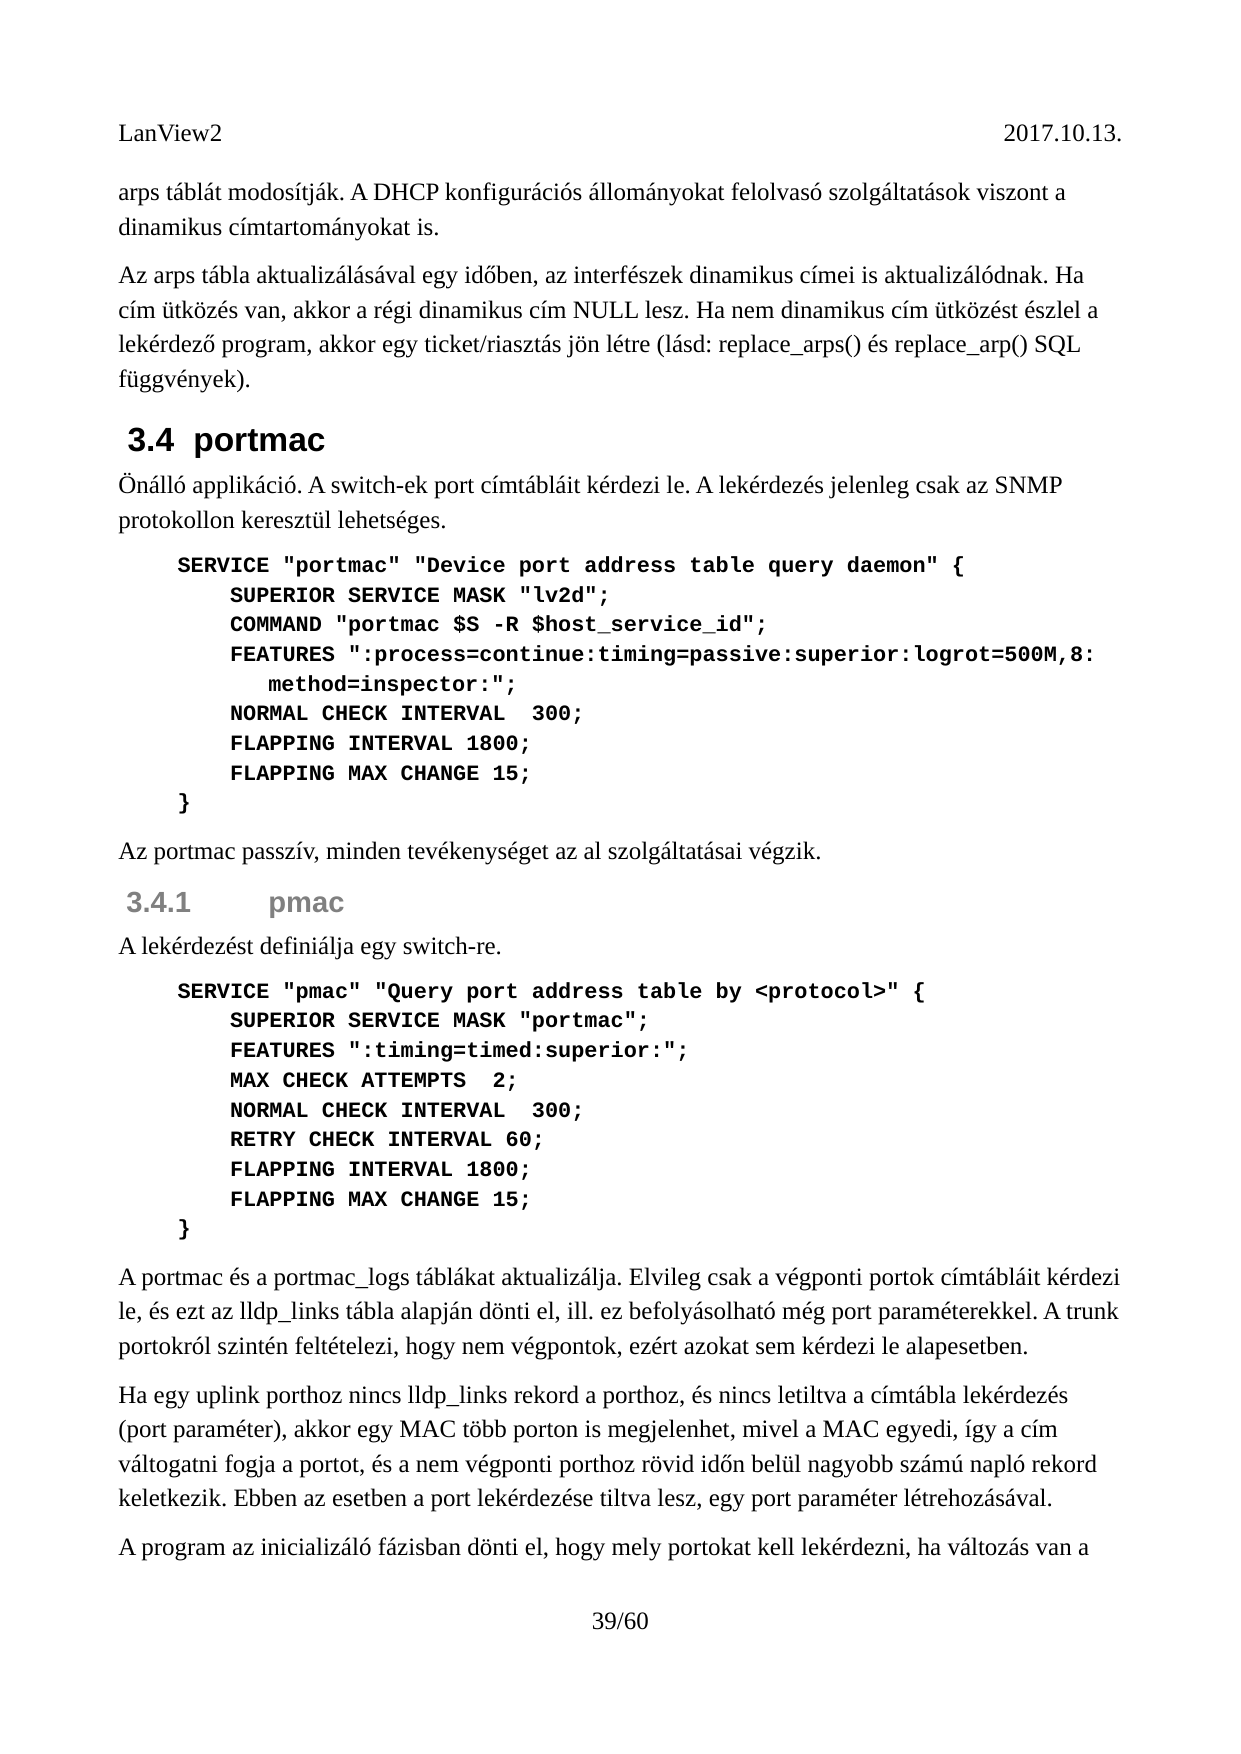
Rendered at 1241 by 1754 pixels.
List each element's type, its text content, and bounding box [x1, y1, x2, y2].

text A lekérdezést definiálja egy switch-re. [118, 931, 1122, 960]
text Az arps tábla aktualizálásával egy időben, az interfészek dinamikus címei is aktualizálódnak. Ha cím ütközés van, akkor a régi dinamikus cím NULL lesz. Ha nem dinamikus cím ütközést észlel a lekérdező program, akkor egy ticket/riasztás jön létre (lásd: replace_arps() és replace_arp() SQL függvények). [118, 261, 1122, 393]
subtitle portmac [118, 419, 1122, 458]
text Önálló applikáció. A switch-ek port címtábláit kérdezi le. A lekérdezés jelenleg csak az SNMP protokollon keresztül lehetséges. [118, 471, 1122, 534]
text SERVICE "pmac" "Query port address table by <protocol>" { SUPERIOR SERVICE MASK "portmac"; FEATURES ":timing=timed:superior:"; MAX CHECK ATTEMPTS 2; NORMAL CHECK INTERVAL 300; RETRY CHECK INTERVAL 60; FLAPPING INTERVAL 1800; FLAPPING MAX CHANGE 15; } [177, 980, 1122, 1242]
text A program az inicializáló fázisban dönti el, hogy mely portokat kell lekérdezni, ha változás van a [118, 1532, 1122, 1561]
text A portmac és a portmac_logs táblákat aktualizálja. Elvileg csak a végponti portok címtábláit kérdezi le, és ezt az lldp_links tábla alapján dönti el, ill. ez befolyásolható még port paraméterekkel. A trunk portokról szintén feltételezi, hogy nem végpontok, ezért azokat sem kérdezi le alapesetben. [118, 1262, 1122, 1359]
subtitle pmac [118, 885, 1122, 918]
text Az portmac passzív, minden tevékenységet az al szolgáltatásai végzik. [118, 836, 1122, 864]
text SERVICE "portmac" "Device port address table query daemon" { SUPERIOR SERVICE MASK "lv2d"; COMMAND "portmac $S -R $host_service_id"; FEATURES ":process=continue:timing=passive:superior:logrot=500M,8: method=inspector:"; NORMAL CHECK INTERVAL 300; FLAPPING INTERVAL 1800; FLAPPING MAX CHANGE 15; } [177, 554, 1122, 816]
text arps táblát modosítják. A DHCP konfigurációs állományokat felolvasó szolgáltatások viszont a dinamikus címtartományokat is. [118, 177, 1122, 240]
text Ha egy uplink porthoz nincs lldp_links rekord a porthoz, és nincs letiltva a címtábla lekérdezés (port paraméter), akkor egy MAC több porton is megjelenhet, mivel a MAC egyedi, így a cím váltogatni fogja a portot, és a nem végponti porthoz rövid időn belül nagyobb számú napló rekord keletkezik. Ebben az esetben a port lekérdezése tiltva lesz, egy port paraméter létrehozásával. [118, 1380, 1122, 1512]
